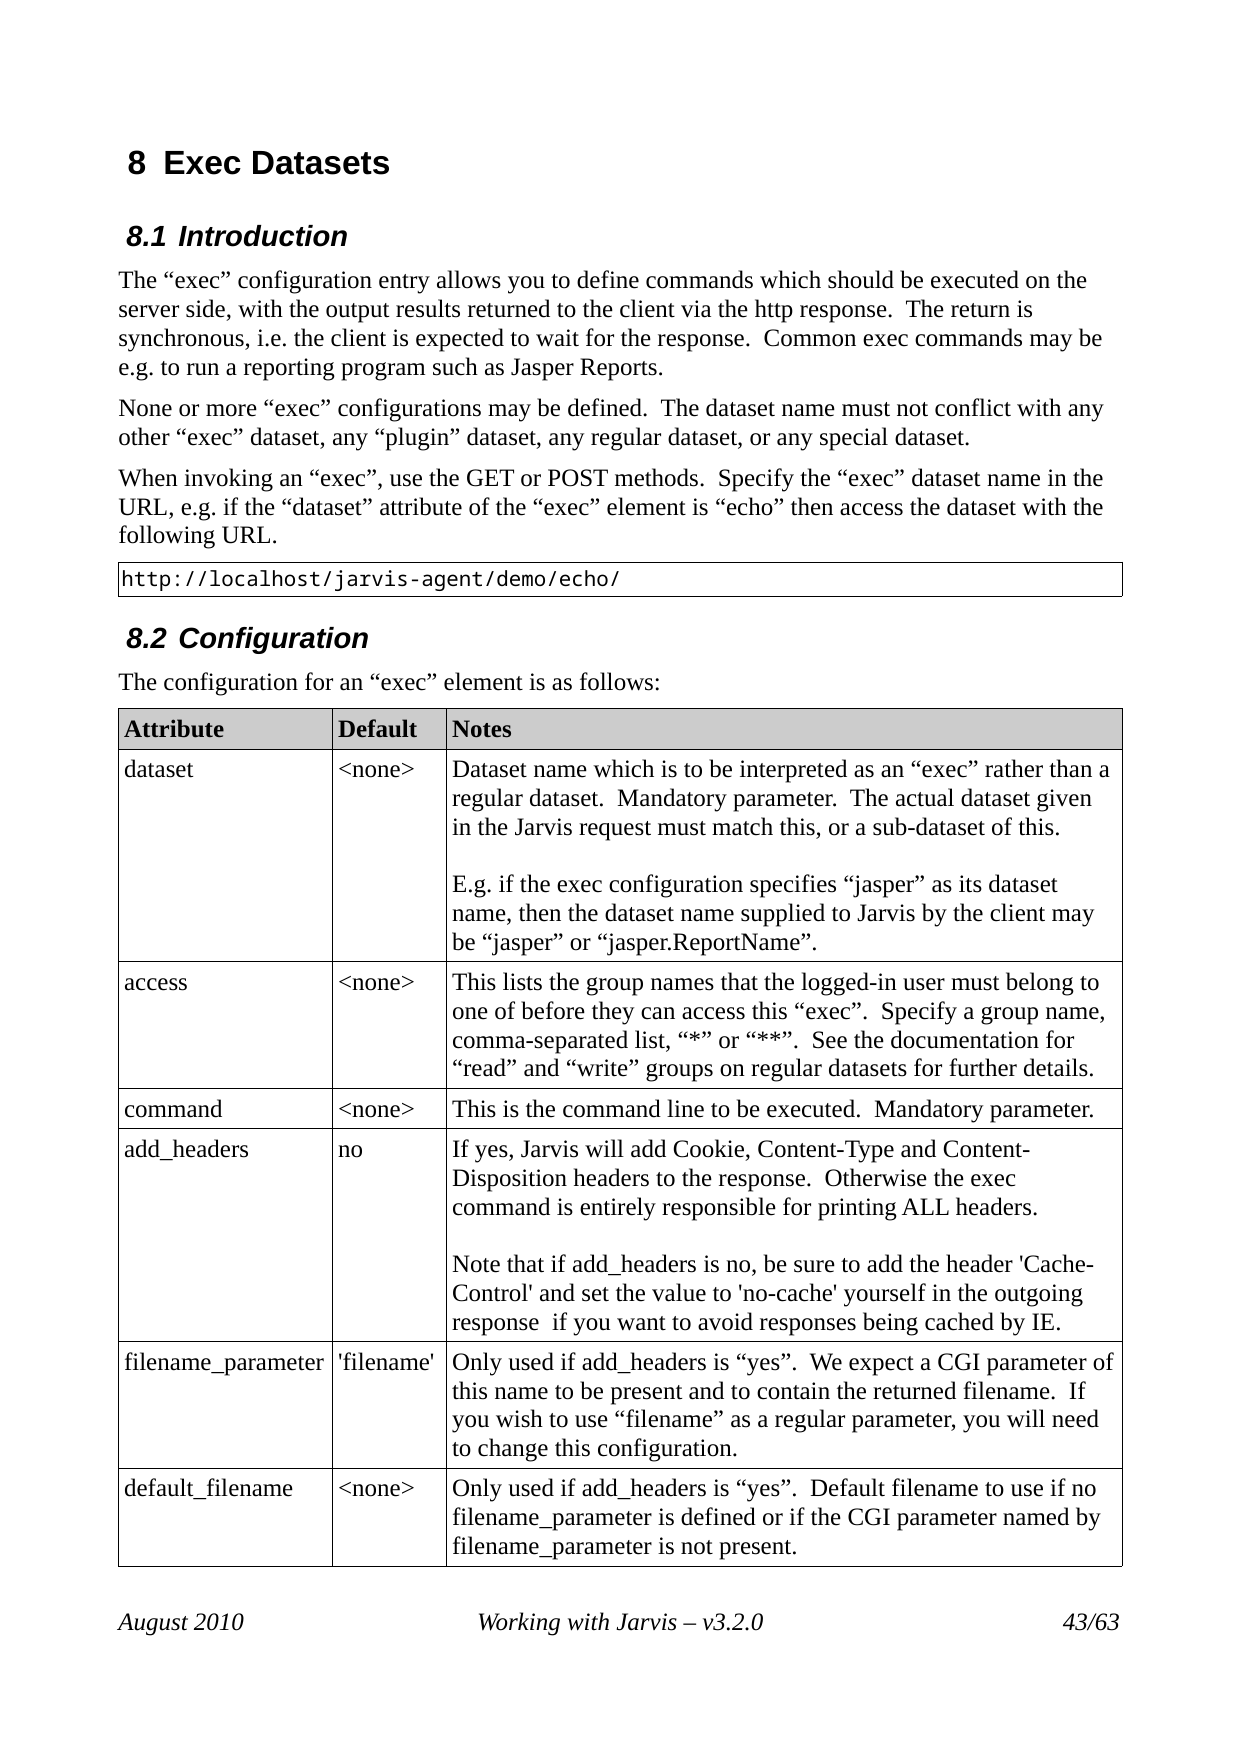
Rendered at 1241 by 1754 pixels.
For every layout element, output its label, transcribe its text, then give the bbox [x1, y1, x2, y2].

table_cell Only used if add_headers is “yes”. We expect a CGI parameter of this name to be present and to contain the returned filename. If you wish to use “filename” as a regular parameter, you will need to change this configuration. [447, 1342, 1122, 1468]
subtitle Exec Datasets [118, 143, 1122, 182]
text http://localhost/jarvis-agent/demo/echo/ [119, 563, 1122, 596]
table_cell This lists the group names that the logged-in user must belong to one of before they can access this “exec”. Specify a group name, comma-separated list, “*” or “**”. See the documentation for “read” and “write” groups on regular datasets for further details. [447, 962, 1122, 1088]
table_header Notes [447, 709, 1122, 749]
table_cell no [333, 1129, 446, 1341]
table_header Default [333, 709, 446, 749]
table_cell access [119, 962, 332, 1088]
table_cell This is the command line to be executed. Mandatory parameter. [447, 1089, 1122, 1128]
table_cell dataset [119, 750, 332, 961]
table_cell add_headers [119, 1129, 332, 1341]
table_cell filename_parameter [119, 1342, 332, 1468]
table_cell <none> [333, 1469, 446, 1566]
text When invoking an “exec”, use the GET or POST methods. Specify the “exec” dataset name in the URL, e.g. if the “dataset” attribute of the “exec” element is “echo” then access the dataset with the following URL. [118, 463, 1122, 549]
table_cell <none> [333, 750, 446, 961]
subtitle Introduction [118, 219, 1122, 253]
text The “exec” configuration entry allows you to define commands which should be executed on the server side, with the output results returned to the client via the http response. The return is synchronous, i.e. the client is expected to wait for the response. Common exec commands may be e.g. to run a reporting program such as Jasper Reports. [118, 265, 1122, 380]
table_cell <none> [333, 962, 446, 1088]
table_cell <none> [333, 1089, 446, 1128]
table_cell command [119, 1089, 332, 1128]
table_cell If yes, Jarvis will add Cookie, Content-Type and Content-Disposition headers to the response. Otherwise the exec command is entirely responsible for printing ALL headers. Note that if add_headers is no, be sure to add the header 'Cache-Control' and set the value to 'no-cache' yourself in the outgoing response if you want to avoid responses being cached by IE. [447, 1129, 1122, 1341]
table_header Attribute [119, 709, 332, 749]
subtitle Configuration [118, 621, 1122, 654]
table_cell Dataset name which is to be interpreted as an “exec” rather than a regular dataset. Mandatory parameter. The actual dataset given in the Jarvis request must match this, or a sub-dataset of this. E.g. if the exec configuration specifies “jasper” as its dataset name, then the dataset name supplied to Jarvis by the client may be “jasper” or “jasper.ReportName”. [447, 750, 1122, 961]
table_cell 'filename' [333, 1342, 446, 1468]
text The configuration for an “exec” element is as follows: [118, 667, 1122, 696]
text None or more “exec” configurations may be defined. The dataset name must not conflict with any other “exec” dataset, any “plugin” dataset, any regular dataset, or any special dataset. [118, 393, 1122, 450]
table_cell default_filename [119, 1469, 332, 1566]
table_cell Only used if add_headers is “yes”. Default filename to use if no filename_parameter is defined or if the CGI parameter named by filename_parameter is not present. [447, 1469, 1122, 1566]
